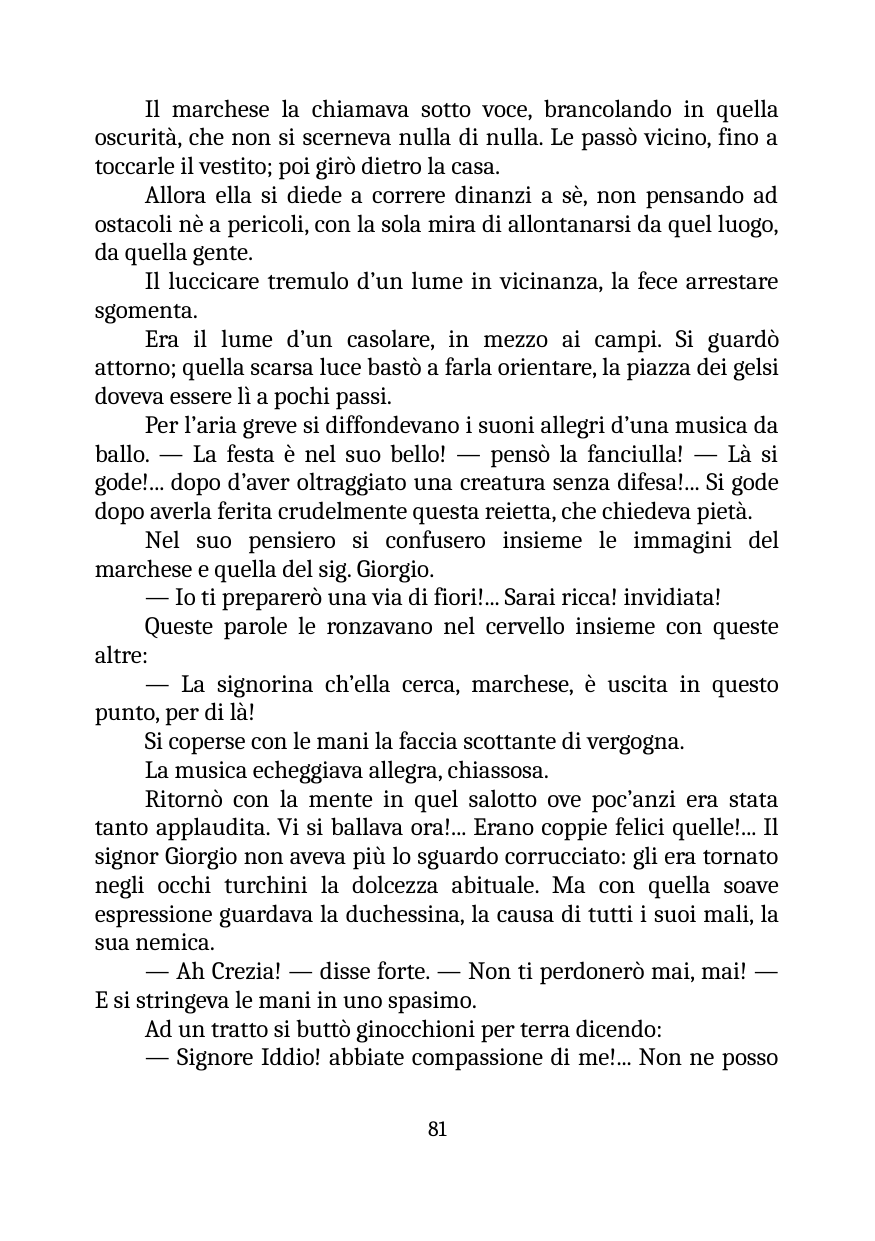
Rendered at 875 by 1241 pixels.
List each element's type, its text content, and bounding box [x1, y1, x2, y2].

text Per l’aria greve si diffondevano i suoni allegri d’una musica da ballo. — La festa è nel suo bello! — pensò la fanciulla! — Là si gode!... dopo d’aver oltraggiato una creatura senza difesa!... Si gode dopo averla ferita crudelmente questa reietta, che chiedeva pietà. [94, 411, 779, 526]
text Allora ella si diede a correre dinanzi a sè, non pensando ad ostacoli nè a pericoli, con la sola mira di allontanarsi da quel luogo, da quella gente. [94, 181, 779, 267]
text La musica echeggiava allegra, chiassosa. [94, 756, 779, 784]
text Queste parole le ronzavano nel cervello insieme con queste altre: [94, 612, 779, 669]
text — Ah Crezia! — disse forte. — Non ti perdonerò mai, mai! — E si stringeva le mani in uno spasimo. [94, 957, 779, 1014]
text Nel suo pensiero si confusero insieme le immagini del marchese e quella del sig. Giorgio. [94, 526, 779, 583]
text Era il lume d’un casolare, in mezzo ai campi. Si guardò attorno; quella scarsa luce bastò a farla orientare, la piazza dei gelsi doveva essere lì a pochi passi. [94, 324, 779, 411]
text — Io ti preparerò una via di fiori!... Sarai ricca! invidiata! [94, 583, 779, 612]
text Si coperse con le mani la faccia scottante di vergogna. [94, 727, 779, 756]
text — Signore Iddio! abbiate compassione di me!... Non ne posso [94, 1043, 779, 1072]
text Il luccicare tremulo d’un lume in vicinanza, la fece arrestare sgomenta. [94, 267, 779, 324]
text Ritornò con la mente in quel salotto ove poc’anzi era stata tanto applaudita. Vi si ballava ora!... Erano coppie felici quelle!... Il signor Giorgio non aveva più lo sguardo corrucciato: gli era tornato negli occhi turchini la dolcezza abituale. Ma con quella soave espressione guardava la duchessina, la causa di tutti i suoi mali, la sua nemica. [94, 784, 779, 957]
text — La signorina ch’ella cerca, marchese, è uscita in questo punto, per di là! [94, 669, 779, 727]
text Ad un tratto si buttò ginocchioni per terra dicendo: [94, 1014, 779, 1043]
text Il marchese la chiamava sotto voce, brancolando in quella oscurità, che non si scerneva nulla di nulla. Le passò vicino, fino a toccarle il vestito; poi girò dietro la casa. [94, 94, 779, 181]
